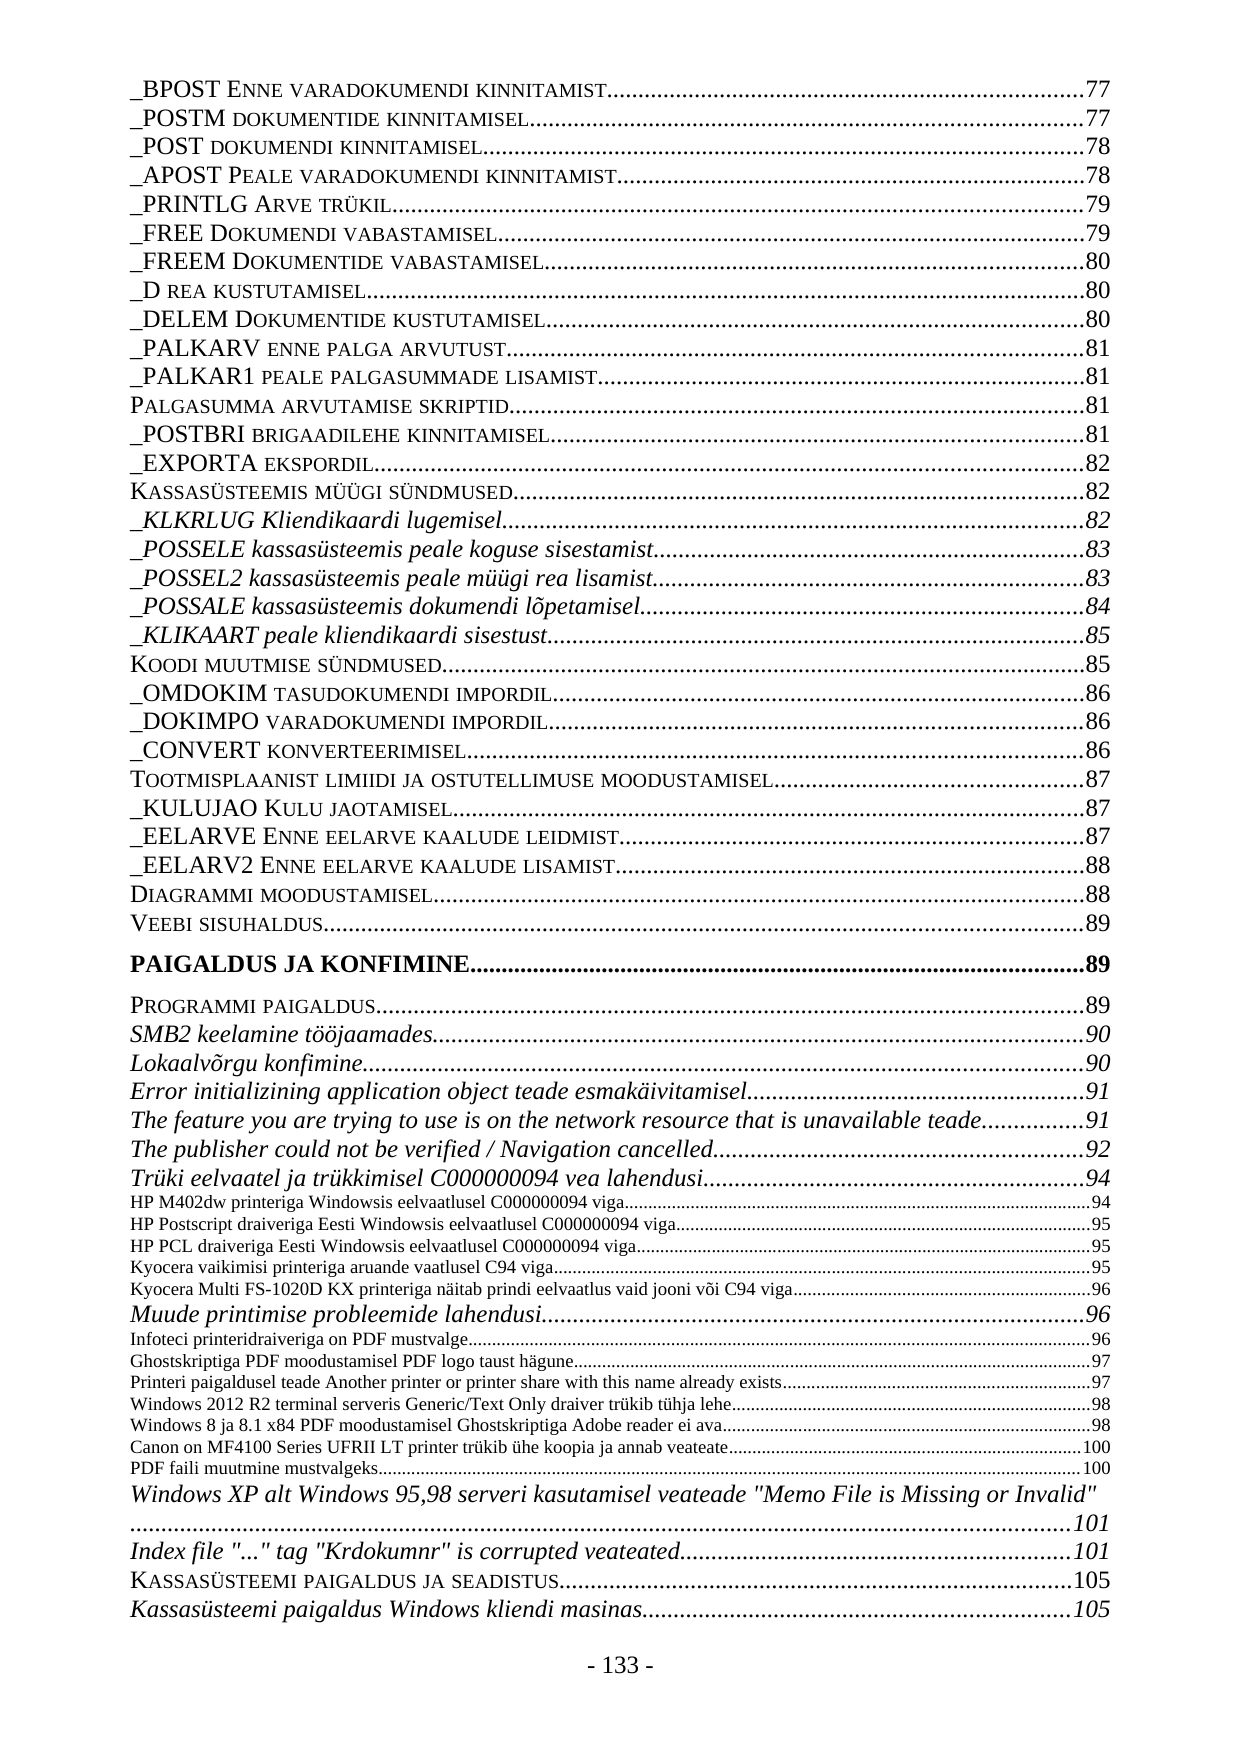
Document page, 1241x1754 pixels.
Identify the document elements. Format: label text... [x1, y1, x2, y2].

text _POSTM dokumentide kinnitamisel 77 [130, 103, 1110, 131]
text _KULUJAO Kulu jaotamisel 87 [130, 793, 1110, 821]
text Printeri paigaldusel teade Another printer or printer share with this name already exists 97 [130, 1371, 1110, 1393]
text Windows 2012 R2 terminal serveris Generic/Text Only draiver trükib tühja lehe 98 [130, 1393, 1110, 1414]
text Windows XP alt Windows 95,98 serveri kasutamisel veateade "Memo File is Missing or Invalid" 101 [130, 1479, 1110, 1536]
text Muude printimise probleemide lahendusi 96 [130, 1299, 1110, 1328]
text _PALKAR1 peale palgasummade lisamist 81 [130, 361, 1110, 390]
text _DELEM Dokumentide kustutamisel 80 [130, 304, 1110, 333]
text Windows 8 ja 8.1 x84 PDF moodustamisel Ghostskriptiga Adobe reader ei ava 98 [130, 1414, 1110, 1436]
text HP PCL draiveriga Eesti Windowsis eelvaatlusel C000000094 viga 95 [130, 1234, 1110, 1256]
text _EELARVE Enne eelarve kaalude leidmist 87 [130, 821, 1110, 850]
text Kassasüsteemi paigaldus ja seadistus 105 [130, 1565, 1110, 1594]
text _FREEM Dokumentide vabastamisel 80 [130, 246, 1110, 275]
text _BPOST Enne varadokumendi kinnitamist 77 [130, 74, 1110, 103]
text _KLKRLUG Kliendikaardi lugemisel 82 [130, 505, 1110, 534]
text Infoteci printeridraiveriga on PDF mustvalge 96 [130, 1328, 1110, 1349]
text _KLIKAART peale kliendikaardi sisestust 85 [130, 620, 1110, 649]
text _FREE Dokumendi vabastamisel 79 [130, 218, 1110, 246]
text Koodi muutmise sündmused 85 [130, 649, 1110, 678]
text _D rea kustutamisel 80 [130, 275, 1110, 304]
text _POSSEL2 kassasüsteemis peale müügi rea lisamist 83 [130, 563, 1110, 591]
text Index file "..." tag "Krdokumnr" is corrupted veateated 101 [130, 1536, 1110, 1565]
text SMB2 keelamine tööjaamades 90 [130, 1019, 1110, 1048]
text Kassasüsteemi paigaldus Windows kliendi masinas 105 [130, 1594, 1110, 1623]
text Tootmisplaanist limiidi ja ostutellimuse moodustamisel 87 [130, 764, 1110, 793]
text Programmi paigaldus 89 [130, 990, 1110, 1019]
text _EXPORTA ekspordil 82 [130, 448, 1110, 476]
text Kyocera vaikimisi printeriga aruande vaatlusel C94 viga 95 [130, 1256, 1110, 1278]
text The publisher could not be verified / Navigation cancelled 92 [130, 1134, 1110, 1163]
text HP M402dw printeriga Windowsis eelvaatlusel C000000094 viga 94 [130, 1191, 1110, 1213]
text The feature you are trying to use is on the network resource that is unavailable teade 91 [130, 1105, 1110, 1134]
text Trüki eelvaatel ja trükkimisel C000000094 vea lahendusi 94 [130, 1163, 1110, 1191]
text Veebi sisuhaldus 89 [130, 908, 1110, 936]
text HP Postscript draiveriga Eesti Windowsis eelvaatlusel C000000094 viga 95 [130, 1213, 1110, 1234]
text _OMDOKIM tasudokumendi impordil 86 [130, 678, 1110, 706]
text _EELARV2 Enne eelarve kaalude lisamist 88 [130, 850, 1110, 879]
text _CONVERT konverteerimisel 86 [130, 735, 1110, 764]
text _PALKARV enne palga arvutust 81 [130, 333, 1110, 361]
text Kyocera Multi FS-1020D KX printeriga näitab prindi eelvaatlus vaid jooni või C94 viga 96 [130, 1278, 1110, 1299]
text _APOST Peale varadokumendi kinnitamist 78 [130, 160, 1110, 189]
text Error initializining application object teade esmakäivitamisel 91 [130, 1076, 1110, 1105]
text Palgasumma arvutamise skriptid 81 [130, 390, 1110, 419]
text _POST dokumendi kinnitamisel 78 [130, 131, 1110, 160]
text Kassasüsteemis müügi sündmused 82 [130, 476, 1110, 505]
text _POSSELE kassasüsteemis peale koguse sisestamist 83 [130, 534, 1110, 563]
text PAIGALDUS JA KONFIMINE 89 [130, 949, 1110, 978]
text Canon on MF4100 Series UFRII LT printer trükib ühe koopia ja annab veateate 100 [130, 1436, 1110, 1457]
text Lokaalvõrgu konfimine 90 [130, 1048, 1110, 1076]
text _DOKIMPO varadokumendi impordil 86 [130, 706, 1110, 735]
text _POSSALE kassasüsteemis dokumendi lõpetamisel 84 [130, 591, 1110, 620]
text _PRINTLG Arve trükil 79 [130, 189, 1110, 218]
text Diagrammi moodustamisel 88 [130, 879, 1110, 908]
text _POSTBRI brigaadilehe kinnitamisel 81 [130, 419, 1110, 448]
text PDF faili muutmine mustvalgeks 100 [130, 1457, 1110, 1479]
text Ghostskriptiga PDF moodustamisel PDF logo taust hägune 97 [130, 1349, 1110, 1371]
